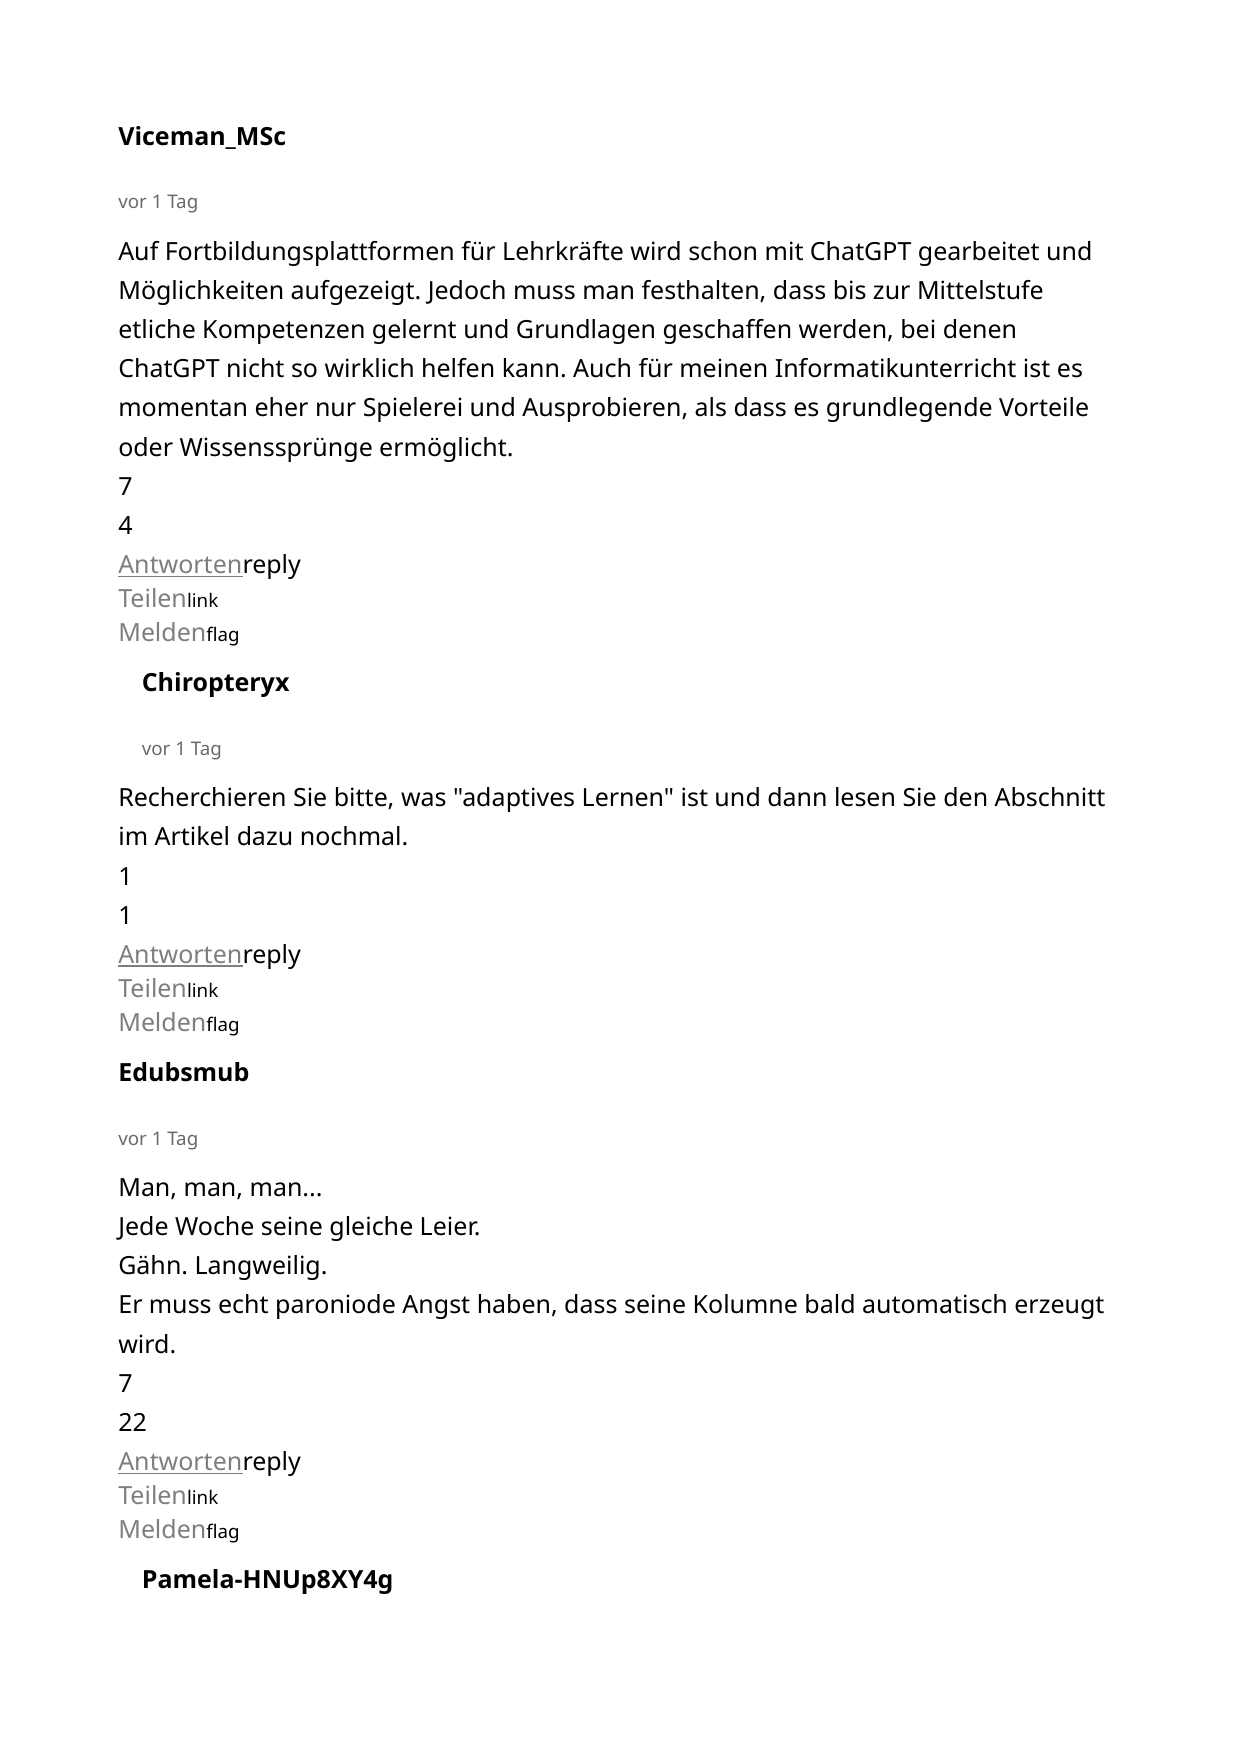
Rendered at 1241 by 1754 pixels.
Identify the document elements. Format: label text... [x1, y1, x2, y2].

text Chiropteryx [142, 664, 1114, 699]
text Meldenflag [118, 1005, 1122, 1039]
text Pamela-HNUp8XY4g [142, 1562, 1114, 1596]
text vor 1 Tag [118, 1125, 1117, 1150]
text Antwortenreply [118, 1444, 1122, 1478]
text Recherchieren Sie bitte, was "adaptives Lernen" ist und dann lesen Sie den Abschnitt im Artikel dazu nochmal. [118, 780, 1122, 853]
text Antwortenreply [118, 937, 1122, 971]
text 7 [118, 468, 1122, 502]
text 22 [118, 1405, 1122, 1439]
text Man, man, man... Jede Woche seine gleiche Leier. Gähn. Langweilig. Er muss echt paroniode Angst haben, dass seine Kolumne bald automatisch erzeugt wird. [118, 1170, 1122, 1360]
text 4 [118, 508, 1122, 542]
text Teilenlink [118, 971, 1122, 1005]
text Teilenlink [118, 581, 1122, 615]
text 1 [118, 858, 1122, 892]
text Auf Fortbildungsplattformen für Lehrkräfte wird schon mit ChatGPT gearbeitet und Möglichkeiten aufgezeigt. Jedoch muss man festhalten, dass bis zur Mittelstufe etliche Kompetenzen gelernt und Grundlagen geschaffen werden, bei denen ChatGPT nicht so wirklich helfen kann. Auch für meinen Informatikunterricht ist es momentan eher nur Spielerei und Ausprobieren, als dass es grundlegende Vorteile oder Wissenssprünge ermöglicht. [118, 233, 1122, 463]
text vor 1 Tag [118, 188, 1117, 214]
text Antwortenreply [118, 547, 1122, 581]
text 7 [118, 1366, 1122, 1399]
text vor 1 Tag [142, 735, 1117, 761]
text Edubsmub [118, 1054, 1114, 1088]
text Viceman_MSc [118, 118, 1114, 152]
text Meldenflag [118, 615, 1122, 649]
text 1 [118, 897, 1122, 931]
text Meldenflag [118, 1512, 1122, 1546]
text Teilenlink [118, 1478, 1122, 1512]
